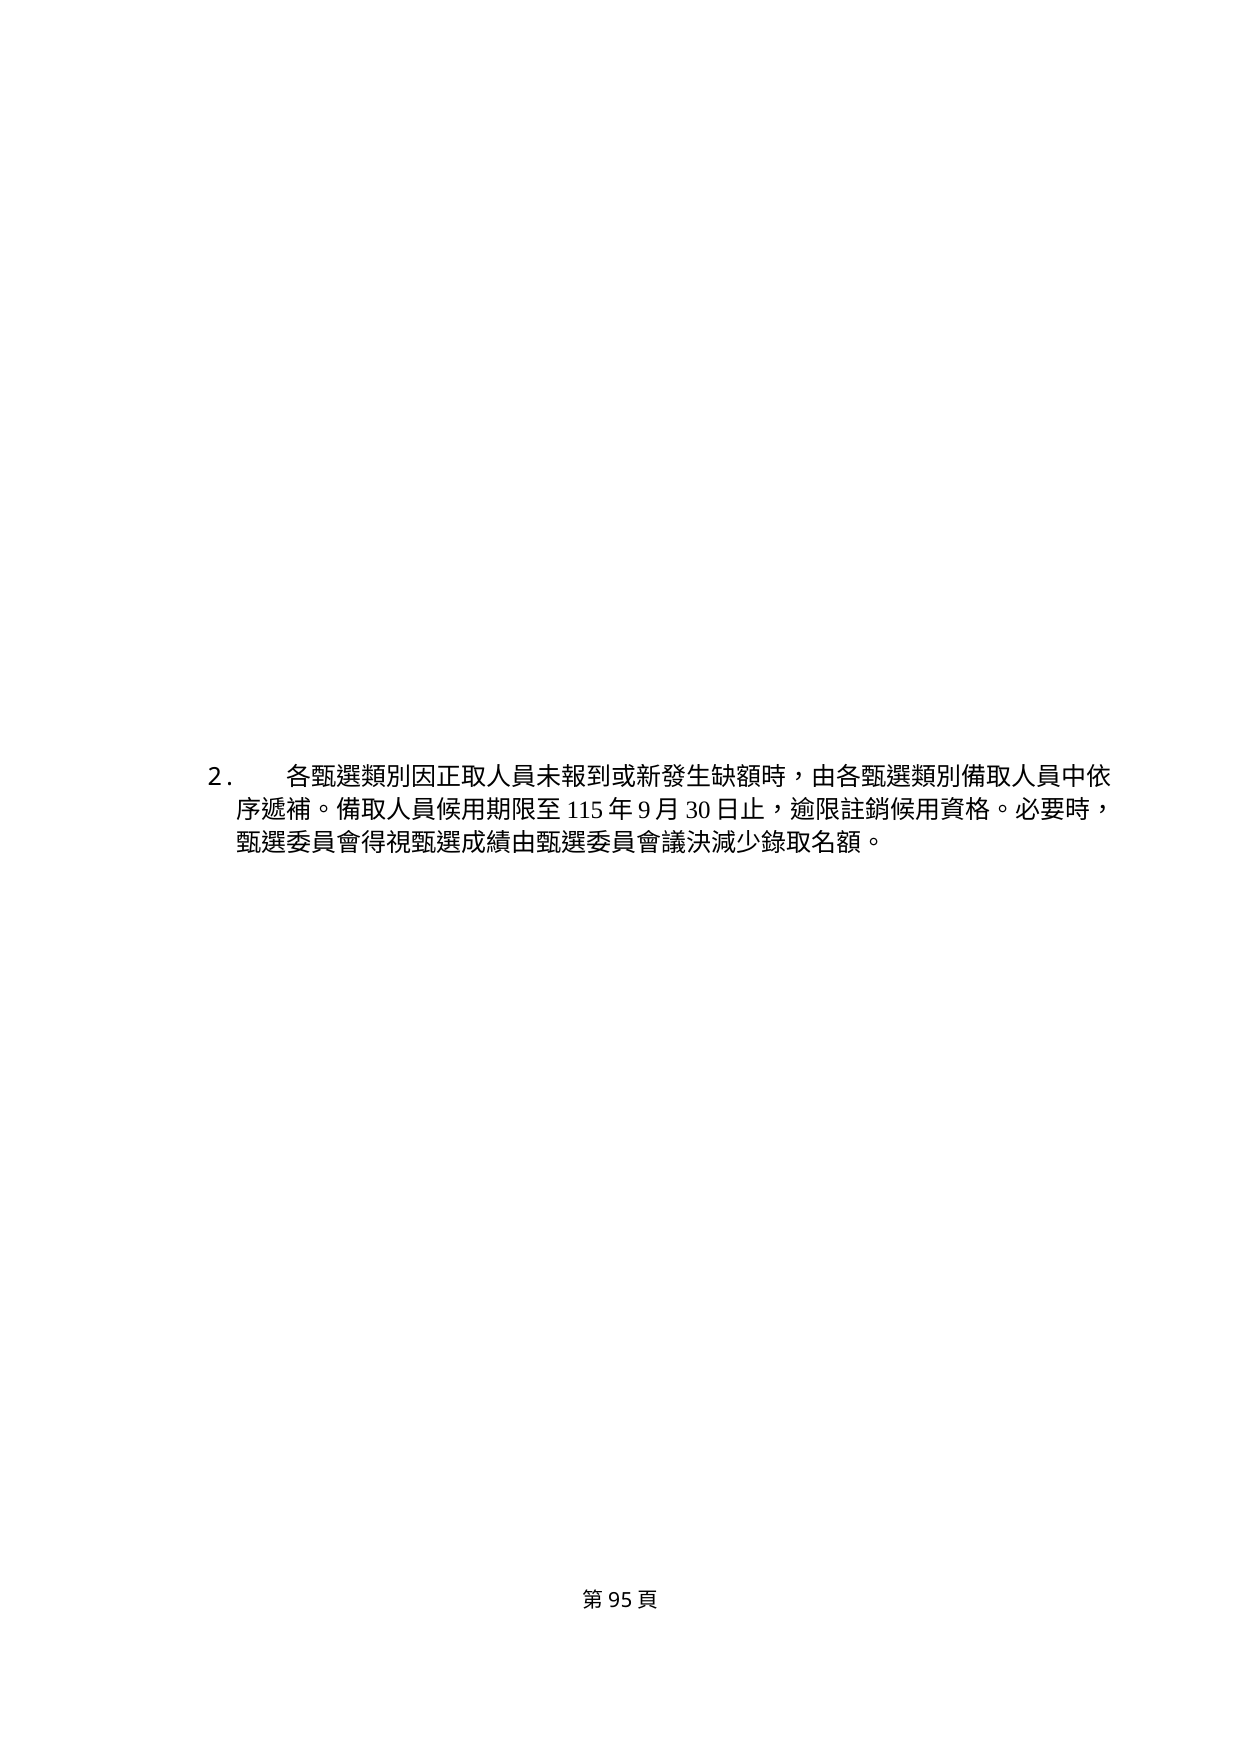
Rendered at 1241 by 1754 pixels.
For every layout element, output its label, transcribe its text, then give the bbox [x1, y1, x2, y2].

list 各甄選類別因正取人員未報到或新發生缺額時，由各甄選類別備取人員中依序遞補。備取人員候用期限至115年9月30日止，逾限註銷候用資格。必要時，甄選委員會得視甄選成績由甄選委員會議決減少錄取名額。 [207, 758, 1122, 858]
